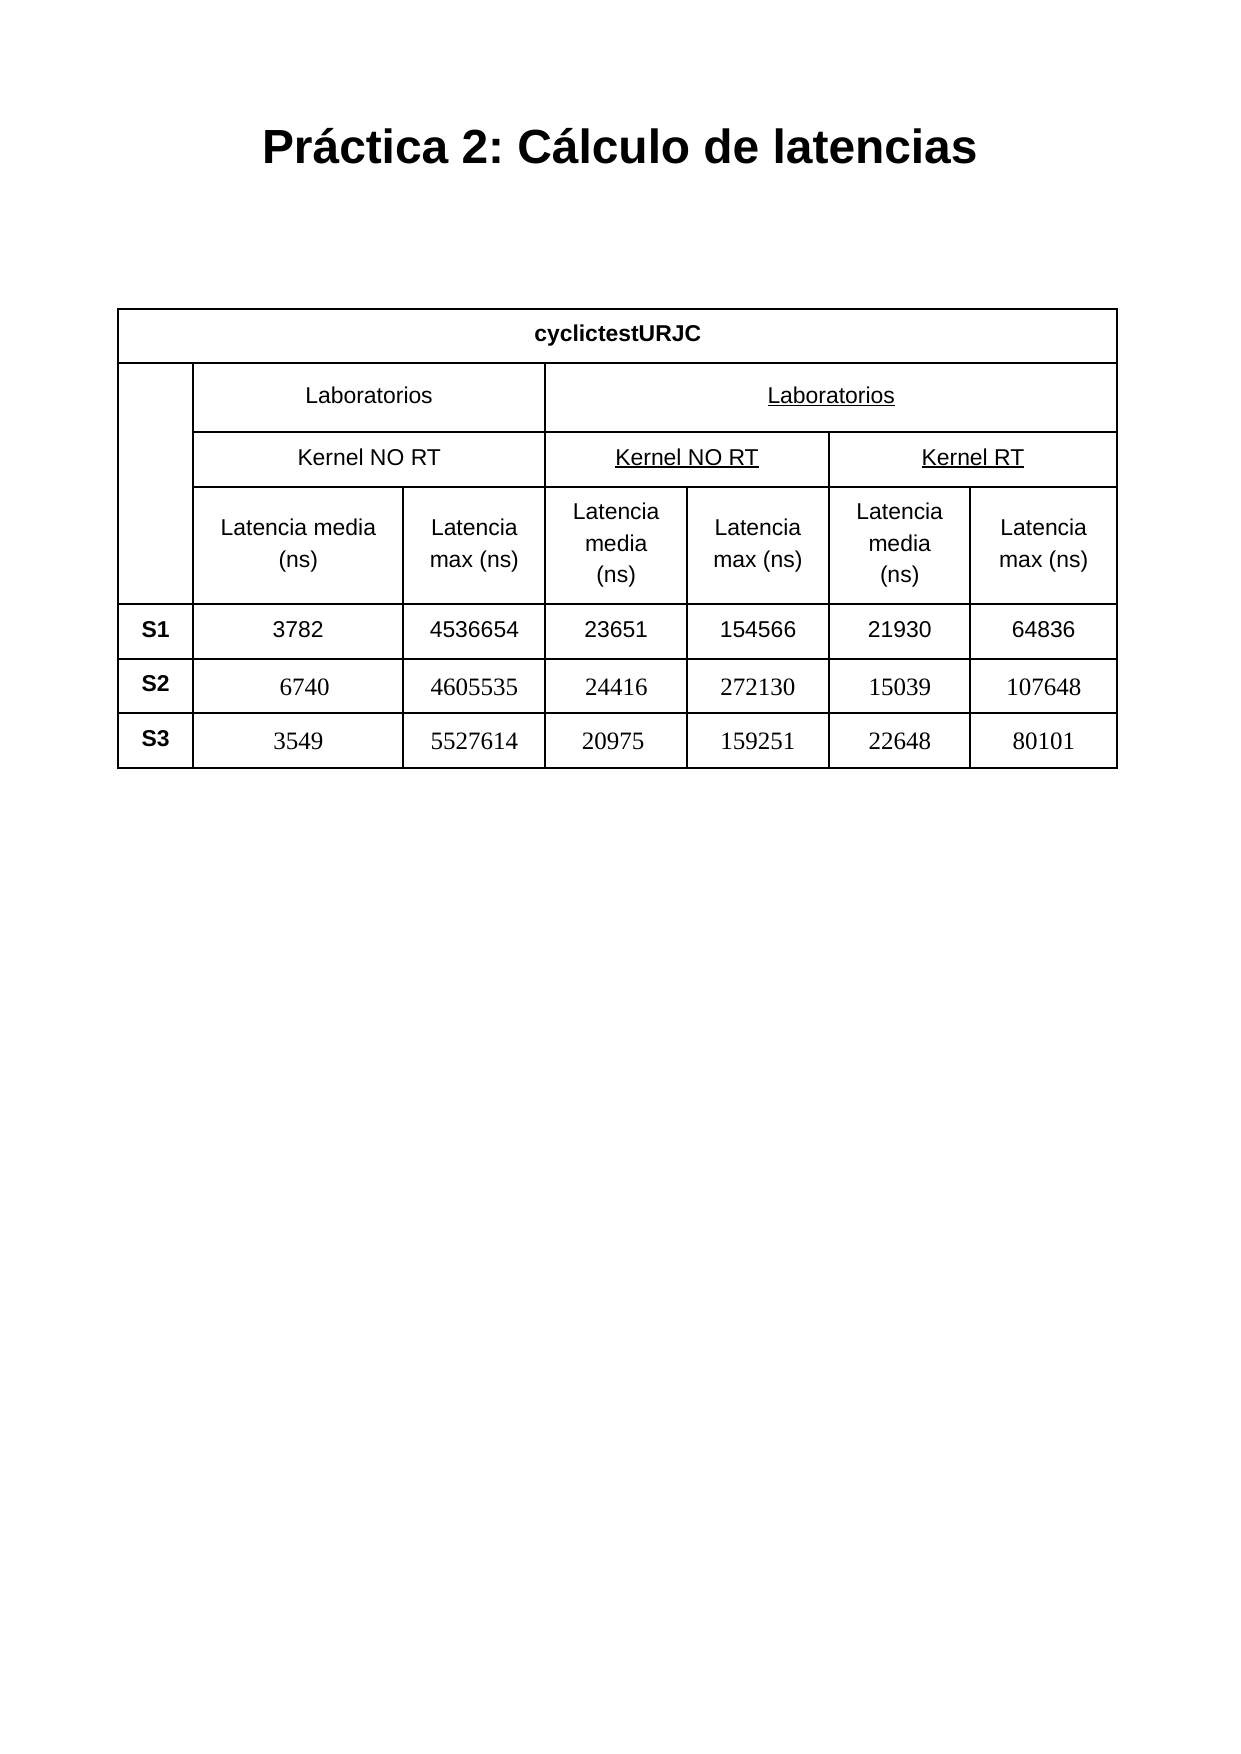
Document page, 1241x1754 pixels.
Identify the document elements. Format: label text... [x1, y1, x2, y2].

table_cell 3549 [194, 714, 402, 767]
table_cell S3 [119, 714, 192, 767]
table_cell Latencia media (ns) [546, 488, 686, 603]
table_cell 3782 [194, 605, 402, 658]
table_cell 154566 [688, 605, 828, 658]
table_cell Latencia media (ns) [830, 488, 969, 603]
table_cell 4605535 [404, 660, 544, 712]
table_cell Laboratorios [546, 364, 1116, 431]
table_cell S1 [119, 605, 192, 658]
table_cell 107648 [971, 660, 1116, 712]
table_cell 4536654 [404, 605, 544, 658]
table_cell 24416 [546, 660, 686, 712]
text Práctica 2: Cálculo de latencias [118, 118, 1122, 173]
table_cell 22648 [830, 714, 969, 767]
table_cell 23651 [546, 605, 686, 658]
table_cell [119, 364, 192, 603]
table_cell 20975 [546, 714, 686, 767]
table_cell 64836 [971, 605, 1116, 658]
table_cell 80101 [971, 714, 1116, 767]
table_cell 21930 [830, 605, 969, 658]
table_cell Latencia media (ns) [194, 488, 402, 603]
table_cell 159251 [688, 714, 828, 767]
table_cell 272130 [688, 660, 828, 712]
table_cell Kernel NO RT [194, 433, 544, 486]
table_cell 15039 [830, 660, 969, 712]
table_cell S2 [119, 660, 192, 712]
table_header cyclictestURJC [119, 310, 1116, 362]
table_cell Latencia max (ns) [404, 488, 544, 603]
table_cell Laboratorios [194, 364, 544, 431]
table_cell Kernel RT [830, 433, 1116, 486]
table_cell Latencia max (ns) [688, 488, 828, 603]
table_cell 5527614 [404, 714, 544, 767]
table_cell Latencia max (ns) [971, 488, 1116, 603]
table_cell Kernel NO RT [546, 433, 828, 486]
table_cell 6740 [194, 660, 402, 712]
